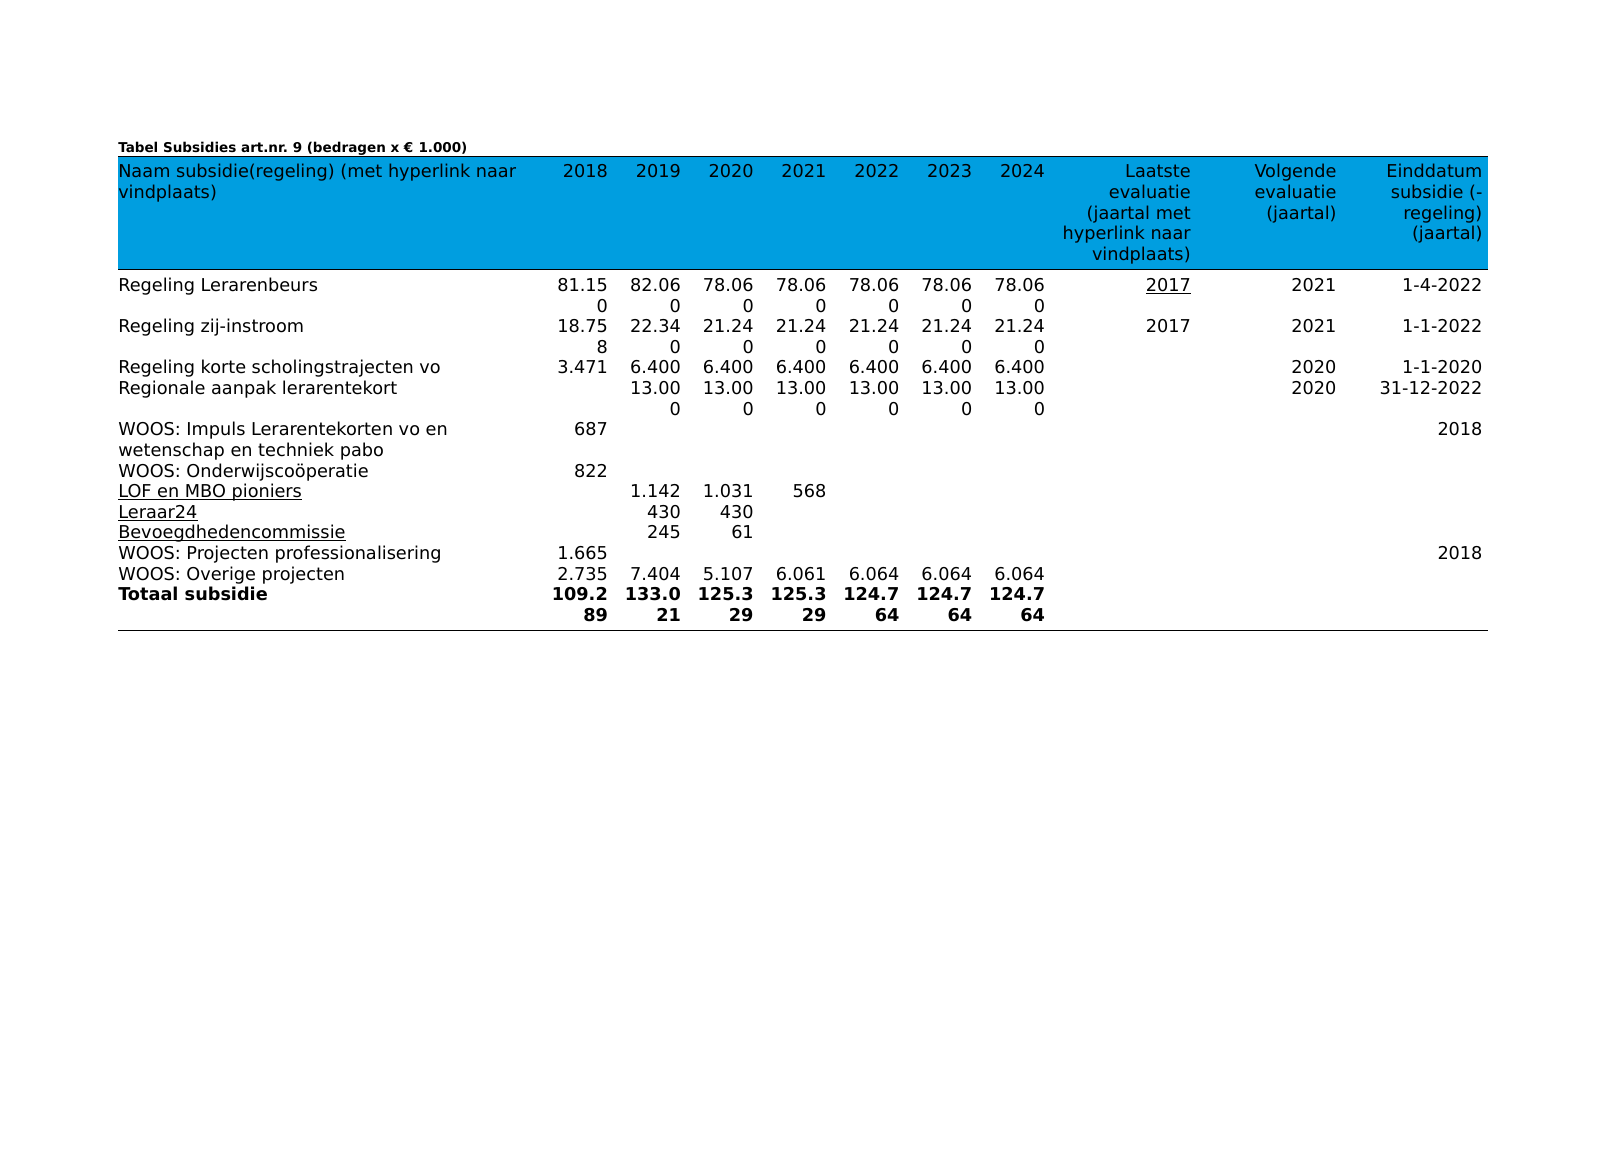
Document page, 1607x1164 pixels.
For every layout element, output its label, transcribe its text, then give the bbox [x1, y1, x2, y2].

table_cell 124.764 [905, 584, 978, 630]
table_cell 61 [686, 523, 759, 543]
table_cell 21.240 [686, 316, 759, 357]
table_cell [759, 419, 832, 461]
table_cell [1196, 564, 1342, 584]
table_cell Bevoegdhedencommissie [118, 523, 541, 543]
table_cell 6.064 [978, 564, 1051, 584]
table_cell [1051, 523, 1196, 543]
table_cell [905, 481, 978, 502]
table_cell LOF en MBO pioniers [118, 481, 541, 502]
table_cell [1196, 543, 1342, 564]
table_cell 430 [686, 502, 759, 522]
table_cell 1.142 [614, 481, 686, 502]
table_cell [1051, 378, 1196, 419]
table_cell [1051, 419, 1196, 461]
table_cell [1342, 461, 1488, 481]
table_cell Volgende evaluatie (jaartal) [1196, 157, 1342, 269]
table_cell [759, 502, 832, 522]
table_cell 124.764 [978, 584, 1051, 630]
table_cell [759, 461, 832, 481]
table_cell [686, 461, 759, 481]
table_cell 1.665 [541, 543, 613, 564]
table_cell 78.060 [905, 270, 978, 316]
table_cell [1196, 481, 1342, 502]
table_cell 1-4-2022 [1342, 270, 1488, 316]
table_cell [541, 502, 613, 522]
table_cell Regeling zij-instroom [118, 316, 541, 357]
table_cell Totaal subsidie [118, 584, 541, 630]
table_cell [978, 419, 1051, 461]
table_cell [905, 543, 978, 564]
table_cell [832, 419, 905, 461]
table_cell 6.400 [686, 358, 759, 378]
table_cell WOOS: Onderwijscoöperatie [118, 461, 541, 481]
table_cell [978, 543, 1051, 564]
table_cell 6.400 [832, 358, 905, 378]
table_cell 6.400 [614, 358, 686, 378]
table_cell [832, 502, 905, 522]
table_cell 78.060 [759, 270, 832, 316]
table_cell Laatste evaluatie (jaartal met hyperlink naar vindplaats) [1051, 157, 1196, 269]
table_cell 2021 [1196, 270, 1342, 316]
table_cell [686, 543, 759, 564]
table_cell 78.060 [978, 270, 1051, 316]
table_cell 21.240 [905, 316, 978, 357]
table_cell [541, 523, 613, 543]
table_cell 2024 [978, 157, 1051, 269]
table_cell WOOS: Impuls Lerarentekorten vo en wetenschap en techniek pabo [118, 419, 541, 461]
table_cell 125.329 [686, 584, 759, 630]
table_cell 2022 [832, 157, 905, 269]
table_cell 2020 [686, 157, 759, 269]
table_cell 109.289 [541, 584, 613, 630]
table_cell [1342, 564, 1488, 584]
table_cell 3.471 [541, 358, 613, 378]
table_cell [1196, 584, 1342, 630]
table_cell [541, 481, 613, 502]
table_cell 22.340 [614, 316, 686, 357]
table_cell [541, 378, 613, 419]
table_cell 6.400 [978, 358, 1051, 378]
table_cell [1196, 502, 1342, 522]
table_cell [978, 502, 1051, 522]
table_cell 1-1-2020 [1342, 358, 1488, 378]
table_cell 5.107 [686, 564, 759, 584]
table_cell [1342, 523, 1488, 543]
table_cell 2020 [1196, 358, 1342, 378]
table_cell [1196, 461, 1342, 481]
table_cell WOOS: Overige projecten [118, 564, 541, 584]
table_cell 687 [541, 419, 613, 461]
table_cell Regionale aanpak lerarentekort [118, 378, 541, 419]
table_cell 82.060 [614, 270, 686, 316]
table_cell [1342, 481, 1488, 502]
table_cell 6.064 [832, 564, 905, 584]
table_cell 13.000 [905, 378, 978, 419]
table_cell [1051, 502, 1196, 522]
table_header Tabel Subsidies art.nr. 9 (bedragen x € 1.000) [118, 140, 1488, 156]
table_cell 2023 [905, 157, 978, 269]
table_cell [905, 523, 978, 543]
table_cell 2018 [1342, 419, 1488, 461]
table_cell 13.000 [686, 378, 759, 419]
table_cell Naam subsidie(regeling) (met hyperlink naar vindplaats) [118, 157, 541, 269]
table_cell 13.000 [759, 378, 832, 419]
table_cell [1196, 523, 1342, 543]
table_cell Leraar24 [118, 502, 541, 522]
table_cell 2.735 [541, 564, 613, 584]
table_cell 78.060 [686, 270, 759, 316]
table_cell [1051, 584, 1196, 630]
table_cell 1-1-2022 [1342, 316, 1488, 357]
table_cell [832, 481, 905, 502]
table_cell [905, 419, 978, 461]
table_cell [1342, 502, 1488, 522]
table_cell 7.404 [614, 564, 686, 584]
table_cell 2018 [1342, 543, 1488, 564]
table_cell 2017 [1051, 316, 1196, 357]
table_cell [905, 502, 978, 522]
table_cell WOOS: Projecten professionalisering [118, 543, 541, 564]
table_cell [614, 543, 686, 564]
table_cell [1196, 419, 1342, 461]
table_cell 125.329 [759, 584, 832, 630]
table_cell 81.150 [541, 270, 613, 316]
table_cell [978, 461, 1051, 481]
table_cell 6.400 [905, 358, 978, 378]
table_cell [978, 481, 1051, 502]
table_cell 2019 [614, 157, 686, 269]
table_cell 245 [614, 523, 686, 543]
table_cell 1.031 [686, 481, 759, 502]
table_cell [686, 419, 759, 461]
table_cell 124.764 [832, 584, 905, 630]
table_cell 822 [541, 461, 613, 481]
table_cell [978, 523, 1051, 543]
table_cell [1051, 564, 1196, 584]
table_cell Regeling korte scholingstrajecten vo [118, 358, 541, 378]
table_cell 2021 [1196, 316, 1342, 357]
table_cell [905, 461, 978, 481]
table_cell 21.240 [832, 316, 905, 357]
table_cell 21.240 [978, 316, 1051, 357]
table_cell 568 [759, 481, 832, 502]
table_cell 78.060 [832, 270, 905, 316]
table_cell 2021 [759, 157, 832, 269]
table_cell 430 [614, 502, 686, 522]
table_cell [832, 543, 905, 564]
table_cell 2020 [1196, 378, 1342, 419]
table_cell [1051, 543, 1196, 564]
table_cell [614, 419, 686, 461]
table_cell [832, 523, 905, 543]
table_cell 6.064 [905, 564, 978, 584]
table_cell 13.000 [978, 378, 1051, 419]
table_cell [832, 461, 905, 481]
table_cell 2017 [1051, 270, 1196, 316]
table_cell [1051, 481, 1196, 502]
table_cell 2018 [541, 157, 613, 269]
table_cell [759, 523, 832, 543]
table_cell 13.000 [614, 378, 686, 419]
table_cell 6.061 [759, 564, 832, 584]
table_cell Einddatum subsidie (-regeling) (jaartal) [1342, 157, 1488, 269]
table_cell [1051, 358, 1196, 378]
table_cell 18.758 [541, 316, 613, 357]
table_cell 21.240 [759, 316, 832, 357]
table_cell [759, 543, 832, 564]
table_cell [1051, 461, 1196, 481]
table_cell 133.021 [614, 584, 686, 630]
table_cell [1342, 584, 1488, 630]
table_cell 6.400 [759, 358, 832, 378]
table_cell 13.000 [832, 378, 905, 419]
table_cell 31-12-2022 [1342, 378, 1488, 419]
table_cell Regeling Lerarenbeurs [118, 270, 541, 316]
table_cell [614, 461, 686, 481]
